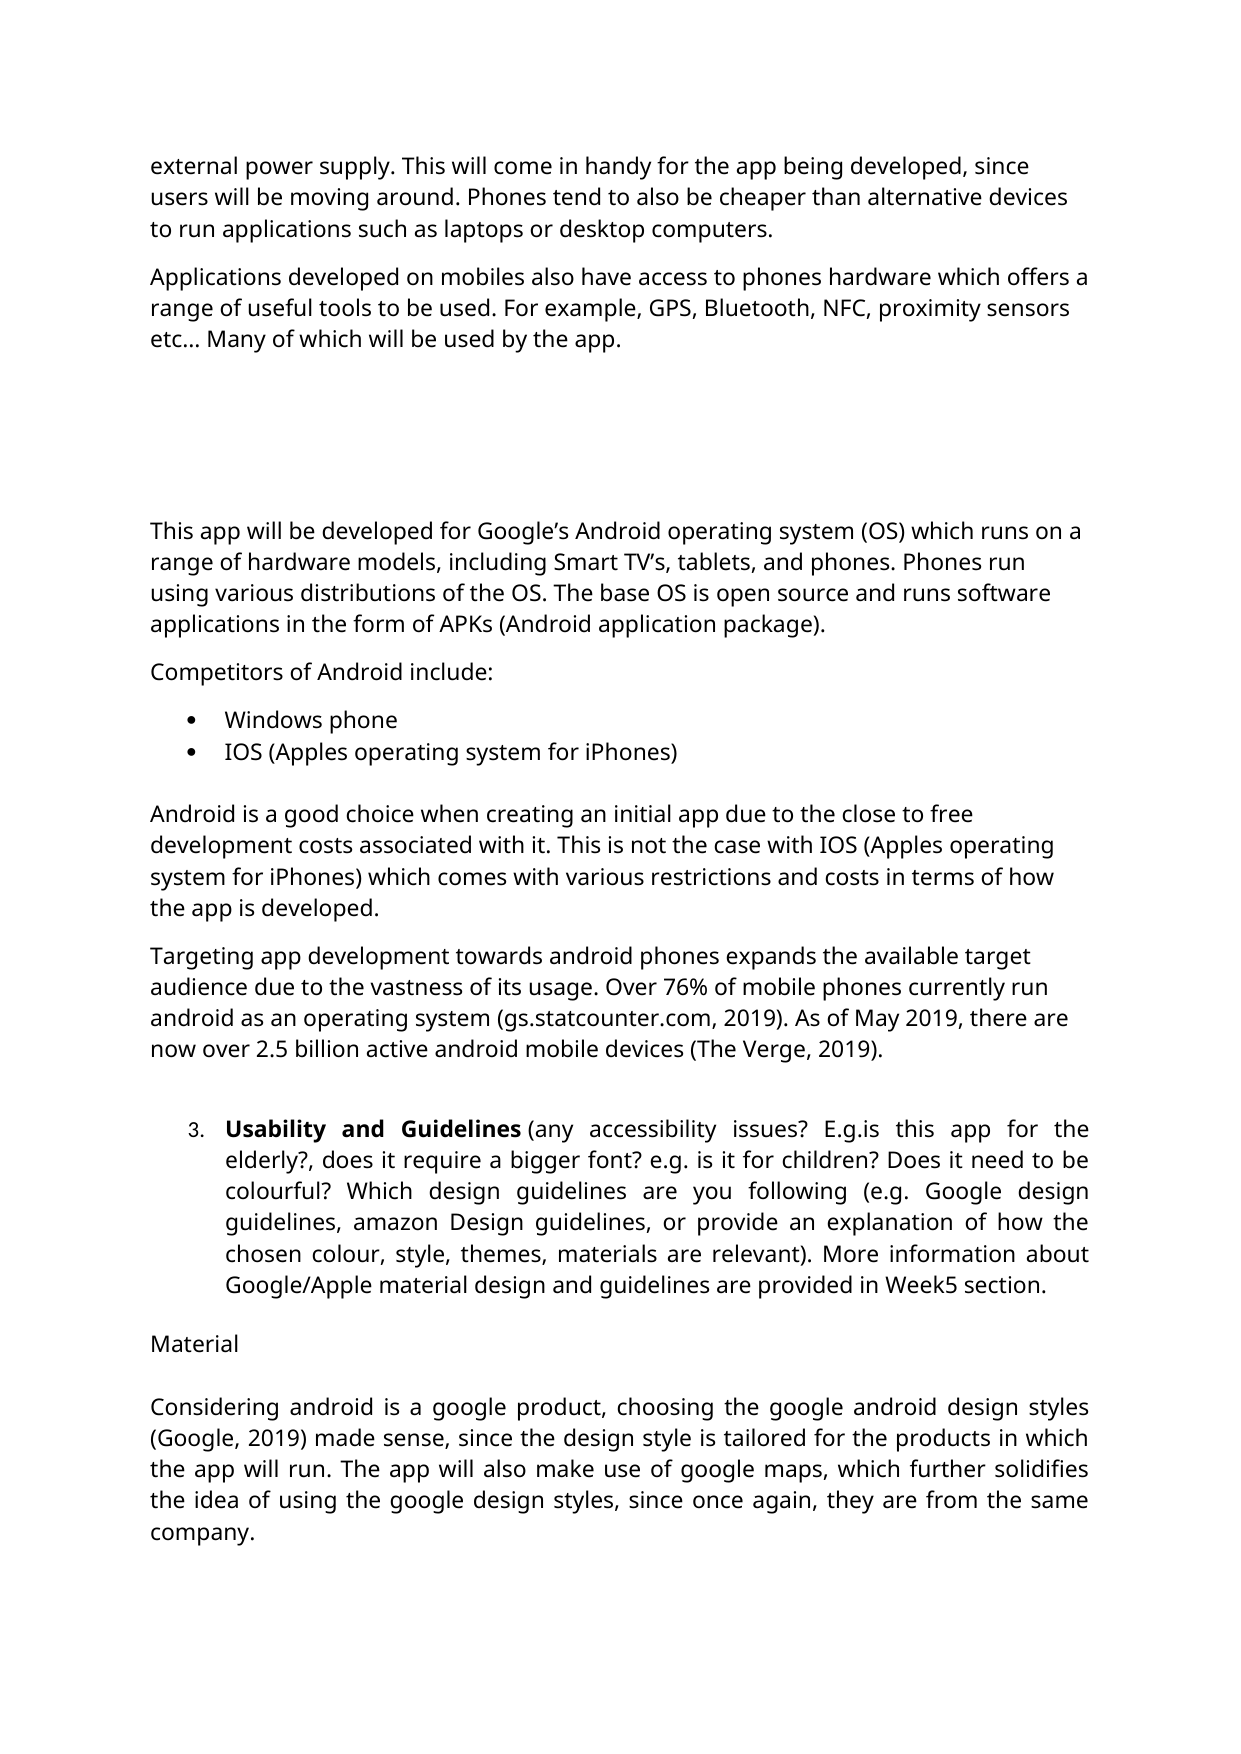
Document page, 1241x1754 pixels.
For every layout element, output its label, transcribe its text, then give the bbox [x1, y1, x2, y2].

text Material [150, 1328, 1090, 1359]
text This app will be developed for Google’s Android operating system (OS) which runs on a range of hardware models, including Smart TV’s, tablets, and phones. Phones run using various distributions of the OS. The base OS is open source and runs software applications in the form of APKs (Android application package). [150, 514, 1090, 639]
text external power supply. This will come in handy for the app being developed, since users will be moving around. Phones tend to also be cheaper than alternative devices to run applications such as laptops or desktop computers. [150, 150, 1090, 244]
text Android is a good choice when creating an initial app due to the close to free development costs associated with it. This is not the case with IOS (Apples operating system for iPhones) which comes with various restrictions and costs in terms of how the app is developed. [150, 798, 1090, 923]
text Considering android is a google product, choosing the google android design styles (Google, 2019) made sense, since the design style is tailored for the products in which the app will run. The app will also make use of google maps, which further solidifies the idea of using the google design styles, since once again, they are from the same company. [150, 1391, 1090, 1547]
text Targeting app development towards android phones expands the available target audience due to the vastness of its usage. Over 76% of mobile phones currently run android as an operating system (gs.statcounter.com, 2019). As of May 2019, there are now over 2.5 billion active android mobile devices (The Verge, 2019). [150, 939, 1090, 1064]
list Windows phone [187, 704, 1090, 735]
list Usability and Guidelines (any accessibility issues? E.g.is this app for the elderly?, does it require a bigger font? e.g. is it for children? Does it need to be colourful? Which design guidelines are you following (e.g. Google design guidelines, amazon Design guidelines, or provide an explanation of how the chosen colour, style, themes, materials are relevant). More information about Google/Apple material design and guidelines are provided in Week5 section. [187, 1112, 1090, 1300]
text Applications developed on mobiles also have access to phones hardware which offers a range of useful tools to be used. For example, GPS, Bluetooth, NFC, proximity sensors etc… Many of which will be used by the app. [150, 260, 1090, 354]
text Competitors of Android include: [150, 656, 1090, 687]
list IOS (Apples operating system for iPhones) [187, 735, 1090, 767]
